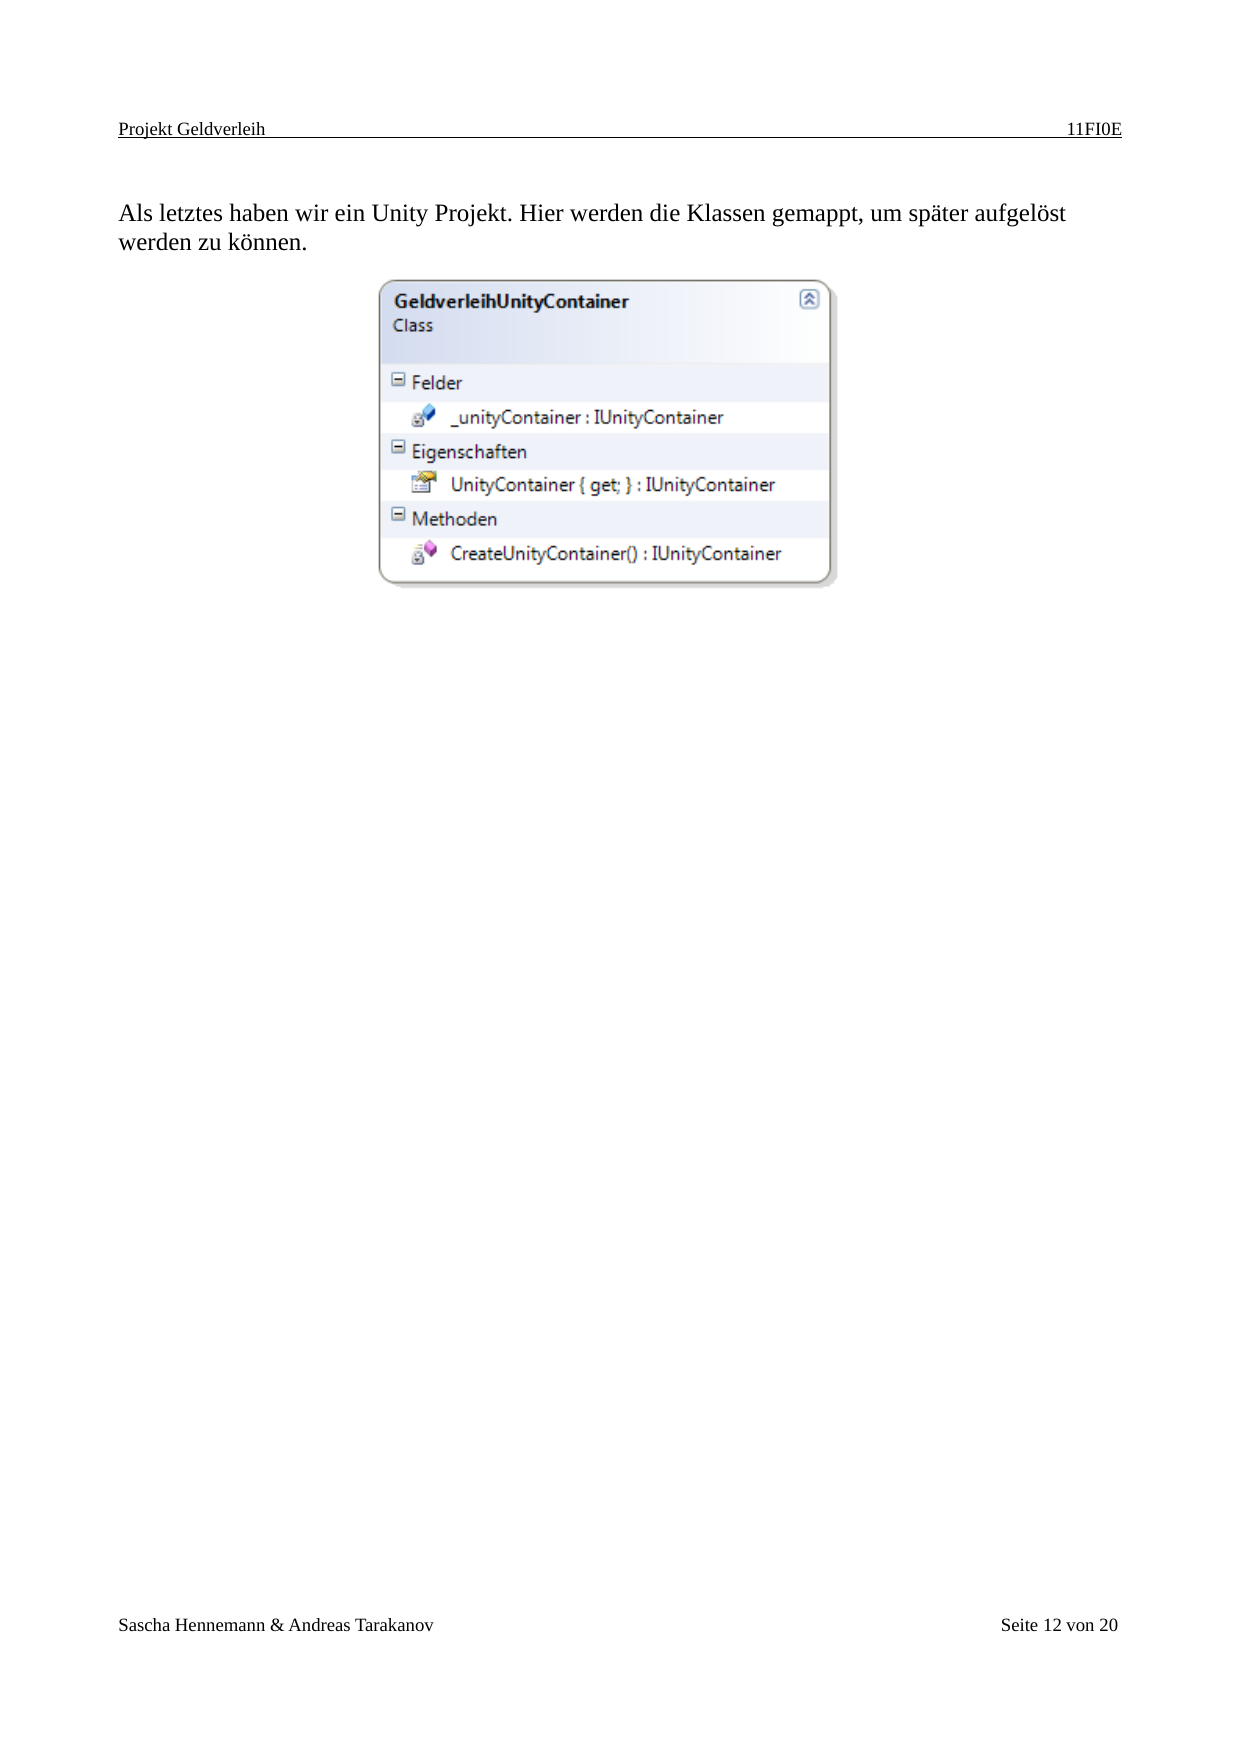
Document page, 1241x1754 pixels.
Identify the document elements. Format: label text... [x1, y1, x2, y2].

picture [354, 255, 886, 637]
text Als letztes haben wir ein Unity Projekt. Hier werden die Klassen gemappt, um später aufgelöst werden zu können. [118, 198, 1122, 255]
